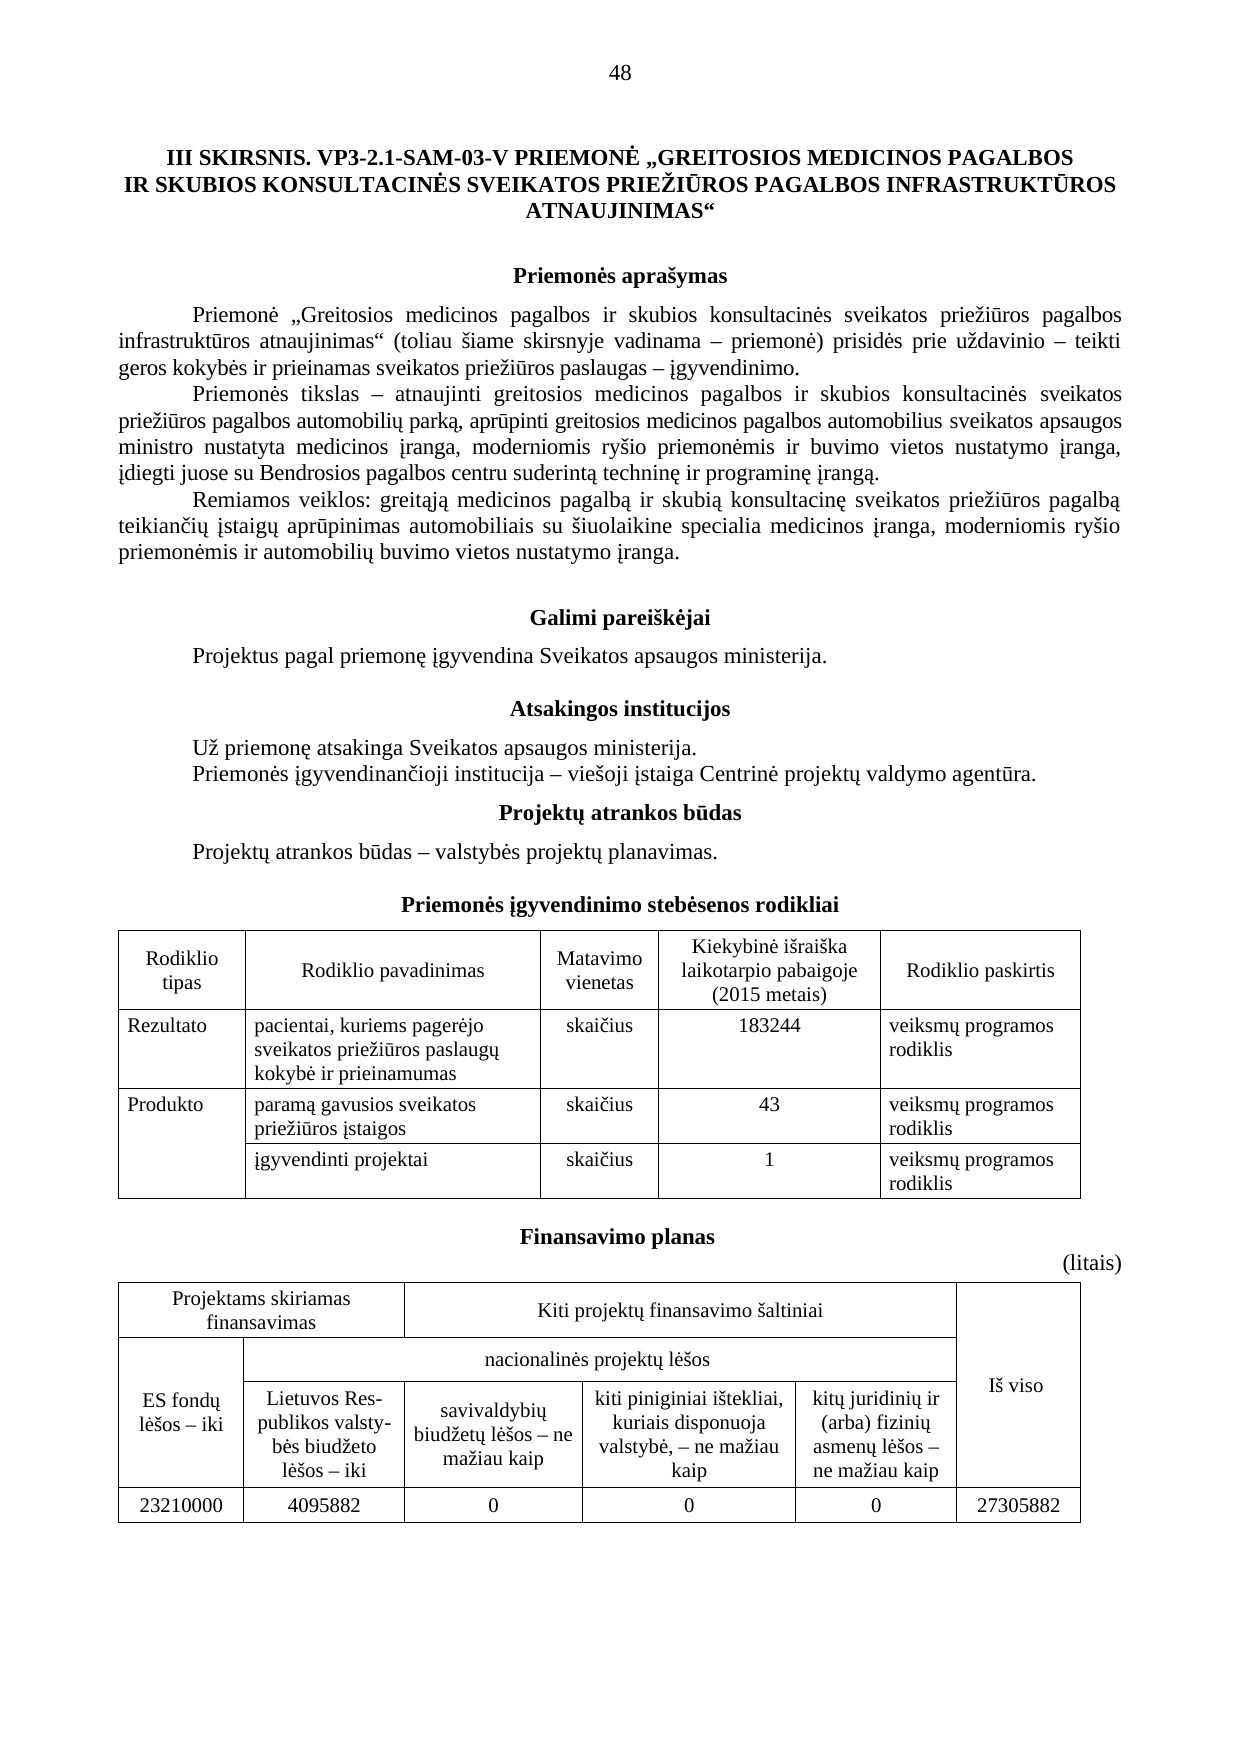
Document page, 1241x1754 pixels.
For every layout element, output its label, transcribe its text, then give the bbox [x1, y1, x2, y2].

text Už priemonę atsakinga Sveikatos apsaugos ministerija. [118, 734, 1122, 760]
table_cell 27305882 [957, 1488, 1080, 1522]
table_cell savivaldybių biudžetų lėšos – ne mažiau kaip [405, 1382, 582, 1487]
table_cell ES fondų lėšos – iki [119, 1338, 243, 1487]
table_cell 1 [659, 1144, 880, 1198]
table_cell nacionalinės projektų lėšos [244, 1338, 956, 1381]
table_header Kiti projektų finansavimo šaltiniai [405, 1283, 956, 1337]
table_cell kiti piniginiai ištekliai, kuriais disponuoja valstybė, – ne mažiau kaip [583, 1382, 795, 1487]
table_cell kitų juridinių ir (arba) fizinių asmenų lėšos – ne mažiau kaip [796, 1382, 956, 1487]
table_cell veiksmų programos rodiklis [881, 1089, 1080, 1143]
table_cell Produkto [119, 1089, 245, 1198]
table_cell skaičius [541, 1089, 658, 1143]
table_cell Lietuvos Res­publikos valsty­bės biudžeto lėšos – iki [244, 1382, 404, 1487]
table_header Rodiklio paskirtis [881, 931, 1080, 1009]
text Projektus pagal priemonę įgyvendina Sveikatos apsaugos ministerija. [118, 642, 1122, 669]
subtitle III SKIRSNIS. VP3-2.1-SAM-03-V PRIEMONĖ „GREITOSIOS MEDICINOS PAGALBOS IR SKUBIOS KONSULTACINĖS SVEIKATOS PRIEŽIŪROS PAGALBOS INFRASTRUKTŪROS ATNAUJINIMAS“ [118, 144, 1122, 223]
text Atsakingos institucijos [118, 695, 1122, 722]
table_cell 43 [659, 1089, 880, 1143]
text Priemonės įgyvendinimo stebėsenos rodikliai [118, 891, 1122, 917]
table_header Projektams skiriamas finansavimas [119, 1283, 404, 1337]
text Galimi pareiškėjai [118, 604, 1122, 630]
text Priemonės įgyvendinančioji institucija – viešoji įstaiga Centrinė projektų valdymo agentūra. [118, 760, 1122, 787]
table_cell 0 [405, 1488, 582, 1522]
text Priemonė „Greitosios medicinos pagalbos ir skubios konsultacinės sveikatos priežiūros pagalbos infrastruktūros atnaujinimas“ (toliau šiame skirsnyje vadinama – priemonė) prisidės prie uždavinio – teikti geros kokybės ir prieinamas sveikatos priežiūros paslaugas – įgyvendinimo. [118, 301, 1122, 380]
table_cell veiksmų programos rodiklis [881, 1144, 1080, 1198]
text (litais) [118, 1249, 1122, 1276]
table_cell 0 [583, 1488, 795, 1522]
table_cell pacientai, kuriems pagerėjo sveikatos priežiūros paslaugų kokybė ir prieinamumas [246, 1010, 540, 1088]
text Projektų atrankos būdas – valstybės projektų planavimas. [118, 838, 1122, 864]
text Priemonės aprašymas [118, 262, 1122, 289]
table_cell veiksmų programos rodiklis [881, 1010, 1080, 1088]
table_header Rodiklio pavadinimas [246, 931, 540, 1009]
table_cell 4095882 [244, 1488, 404, 1522]
table_header Kiekybinė išraiška laikotarpio pabaigoje (2015 metais) [659, 931, 880, 1009]
text Projektų atrankos būdas [118, 799, 1122, 826]
table_header Matavimo vienetas [541, 931, 658, 1009]
text Remiamos veiklos: greitąją medicinos pagalbą ir skubią konsultacinę sveikatos priežiūros pagalbą teikiančių įstaigų aprūpinimas automobiliais su šiuolaikine specialia medicinos įranga, moderniomis ryšio priemonėmis ir automobilių buvimo vietos nustatymo įranga. [118, 486, 1122, 565]
table_cell Rezultato [119, 1010, 245, 1088]
text Finansavimo planas [118, 1223, 1122, 1249]
table_header Rodiklio tipas [119, 931, 245, 1009]
table_cell skaičius [541, 1010, 658, 1088]
table_cell paramą gavusios sveikatos priežiūros įstaigos [246, 1089, 540, 1143]
table_cell 23210000 [119, 1488, 243, 1522]
table_cell 0 [796, 1488, 956, 1522]
table_cell skaičius [541, 1144, 658, 1198]
table_header Iš viso [957, 1283, 1080, 1487]
table_cell 183244 [659, 1010, 880, 1088]
table_cell įgyvendinti projektai [246, 1144, 540, 1198]
text Priemonės tikslas – atnaujinti greitosios medicinos pagalbos ir skubios konsultacinės sveikatos priežiūros pagalbos automobilių parką, aprūpinti greitosios medicinos pagalbos automobilius sveikatos apsaugos ministro nustatyta medicinos įranga, moderniomis ryšio priemonėmis ir buvimo vietos nustatymo įranga, įdiegti juose su Bendrosios pagalbos centru suderintą techninę ir programinę įrangą. [118, 380, 1122, 486]
